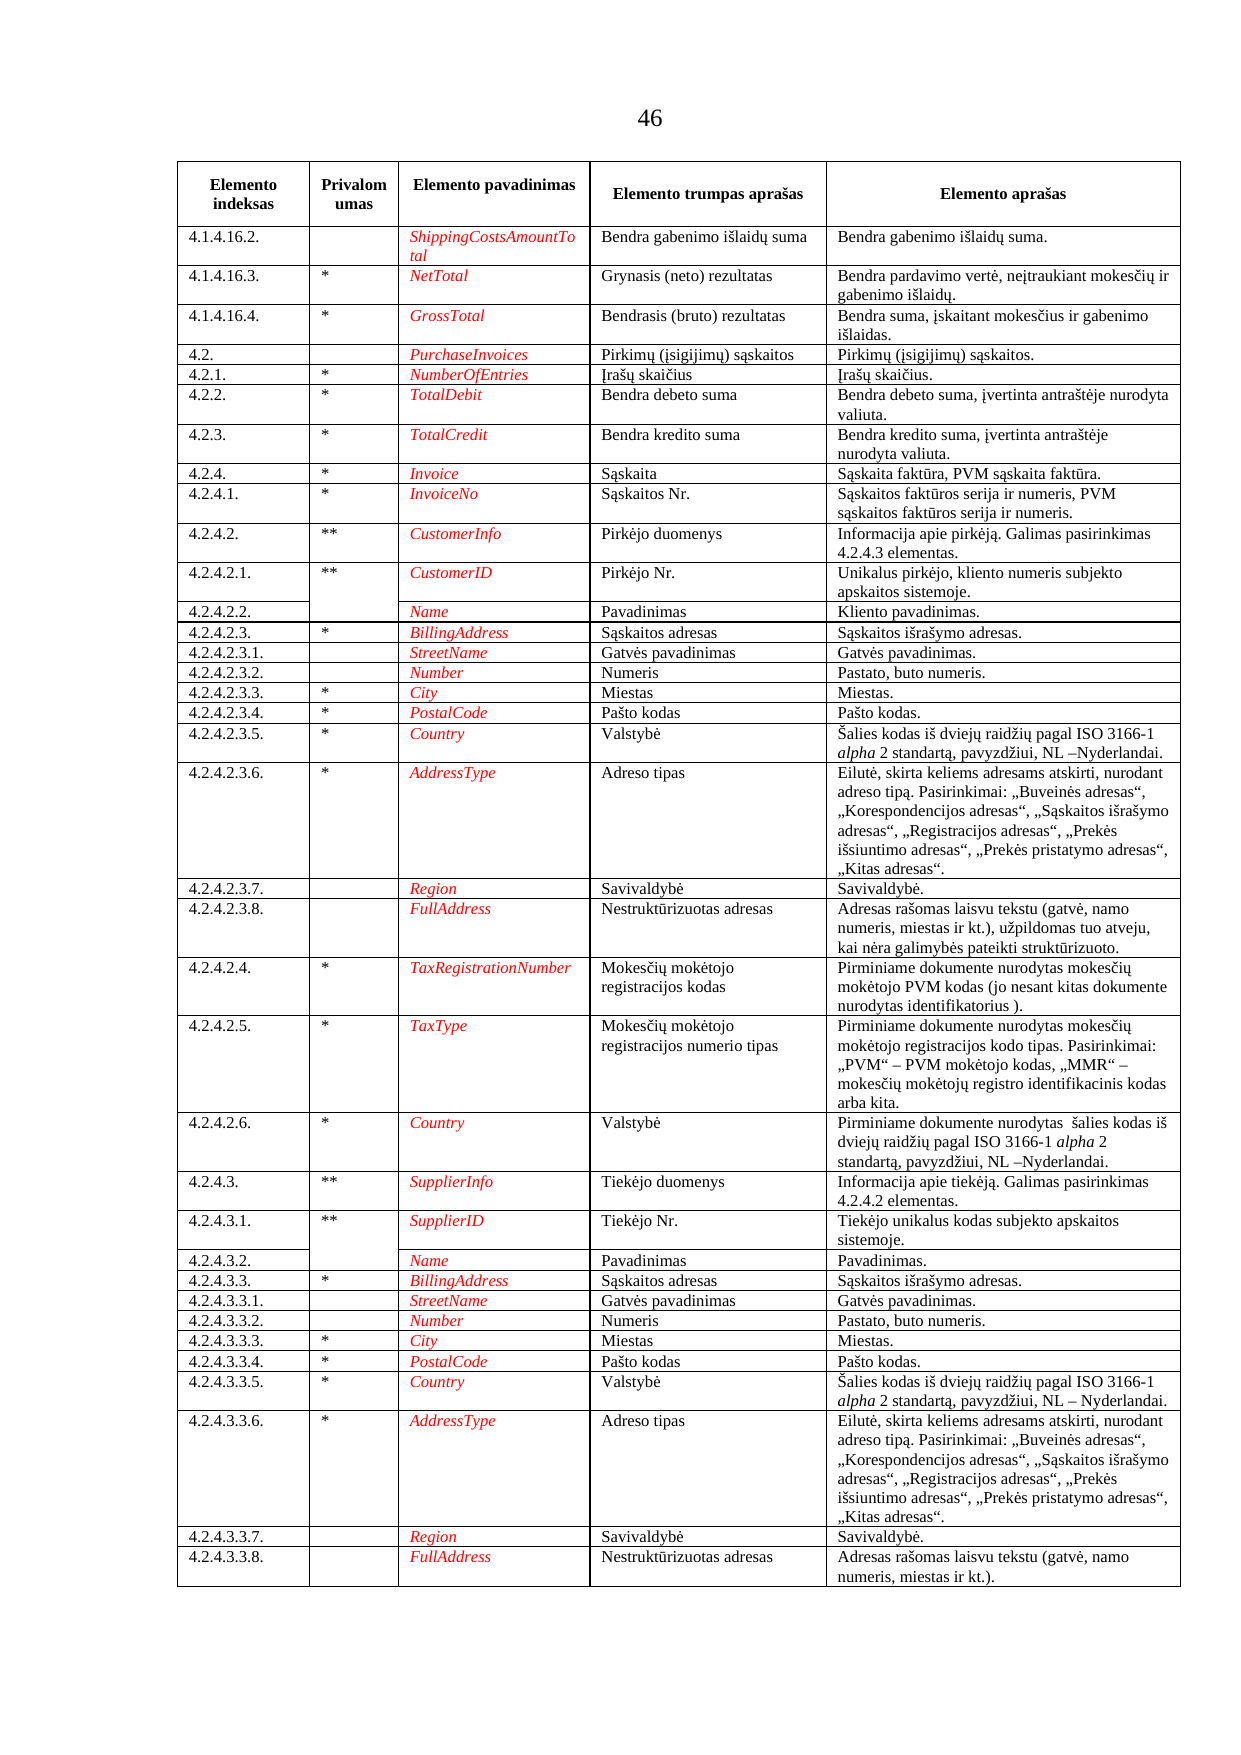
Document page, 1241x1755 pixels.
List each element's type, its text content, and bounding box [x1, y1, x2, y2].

table_cell Valstybė [591, 1372, 826, 1410]
table_cell 4.2.4.3.1. [178, 1211, 309, 1249]
table_cell Tiekėjo unikalus kodas subjekto apskaitos sistemoje. [827, 1211, 1180, 1249]
table_cell 4.2.4.3.3.7. [178, 1527, 309, 1546]
table_cell Unikalus pirkėjo, kliento numeris subjekto apskaitos sistemoje. [827, 563, 1180, 601]
table_cell [310, 663, 398, 682]
table_cell Sąskaitos faktūros serija ir numeris, PVM sąskaitos faktūros serija ir numeris. [827, 484, 1180, 522]
table_cell Pavadinimas. [827, 1250, 1180, 1269]
table_cell 4.2.4.2. [178, 524, 309, 562]
table_cell SupplierID [399, 1211, 589, 1249]
table_cell * [310, 724, 398, 762]
table_cell 4.2. [178, 345, 309, 364]
table_cell Savivaldybė. [827, 1527, 1180, 1546]
table_cell Savivaldybė. [827, 879, 1180, 898]
table_cell 4.2.4.3.3.8. [178, 1547, 309, 1586]
table_cell Bendra suma, įskaitant mokesčius ir gabenimo išlaidas. [827, 305, 1180, 344]
table_cell 4.2.4.3.3.2. [178, 1311, 309, 1330]
table_cell AddressType [399, 1411, 589, 1526]
table_cell 4.2.4.2.4. [178, 958, 309, 1015]
table_cell Region [399, 1527, 589, 1546]
table_cell * [310, 1411, 398, 1526]
table_cell City [399, 1331, 589, 1350]
table_cell City [399, 683, 589, 702]
table_header Elemento indeksas [178, 162, 309, 226]
table_cell 4.1.4.16.2. [178, 227, 309, 265]
table_cell 4.2.4.2.3.7. [178, 879, 309, 898]
table_cell 4.2.4.2.3.4. [178, 703, 309, 722]
table_cell * [310, 365, 398, 384]
table_cell PostalCode [399, 1351, 589, 1371]
table_cell * [310, 266, 398, 304]
table_cell Pavadinimas [591, 602, 826, 621]
table_cell Gatvės pavadinimas. [827, 643, 1180, 662]
table_cell Bendra kredito suma [591, 425, 826, 463]
table_cell [310, 345, 398, 364]
table_cell 4.2.3. [178, 425, 309, 463]
table_cell Bendra pardavimo vertė, neįtraukiant mokesčių ir gabenimo išlaidų. [827, 266, 1180, 304]
table_cell Pirminiame dokumente nurodytas mokesčių mokėtojo PVM kodas (jo nesant kitas dokumente nurodytas identifikatorius ). [827, 958, 1180, 1015]
table_cell Country [399, 1113, 589, 1171]
table_cell 4.2.4. [178, 464, 309, 483]
table_cell Sąskaitos išrašymo adresas. [827, 1271, 1180, 1290]
table_cell Nestruktūrizuotas adresas [591, 1547, 826, 1586]
table_cell Pirminiame dokumente nurodytas mokesčių mokėtojo registracijos kodo tipas. Pasirinkimai: „PVM“ – PVM mokėtojo kodas, „MMR“ –mokesčių mokėtojų registro identifikacinis kodas arba kita. [827, 1016, 1180, 1112]
table_cell Įrašų skaičius. [827, 365, 1180, 384]
table_cell * [310, 1271, 398, 1290]
table_cell StreetName [399, 1291, 589, 1310]
table_cell Pavadinimas [591, 1250, 826, 1269]
table_cell Eilutė, skirta keliems adresams atskirti, nurodant adreso tipą. Pasirinkimai: „Buveinės adresas“, „Korespondencijos adresas“, „Sąskaitos išrašymo adresas“, „Registracijos adresas“, „Prekės išsiuntimo adresas“, „Prekės pristatymo adresas“, „Kitas adresas“. [827, 763, 1180, 878]
table_cell 4.2.4.2.2. [178, 602, 309, 621]
table_cell Country [399, 724, 589, 762]
table_cell FullAddress [399, 1547, 589, 1586]
table_cell * [310, 1331, 398, 1350]
table_cell Bendra gabenimo išlaidų suma [591, 227, 826, 265]
table_cell * [310, 464, 398, 483]
table_cell Valstybė [591, 724, 826, 762]
table_cell ** [310, 1172, 398, 1210]
table_cell Name [399, 602, 589, 621]
table_cell 4.1.4.16.4. [178, 305, 309, 344]
table_cell 4.2.4.2.5. [178, 1016, 309, 1112]
table_cell Numeris [591, 663, 826, 682]
table_cell CustomerInfo [399, 524, 589, 562]
table_cell 4.1.4.16.3. [178, 266, 309, 304]
table_cell Sąskaitos išrašymo adresas. [827, 623, 1180, 642]
table_cell Kliento pavadinimas. [827, 602, 1180, 621]
table_cell Sąskaita [591, 464, 826, 483]
table_cell Nestruktūrizuotas adresas [591, 899, 826, 957]
table_cell ** [310, 1211, 398, 1269]
table_cell [310, 1527, 398, 1546]
table_cell Sąskaitos Nr. [591, 484, 826, 522]
table_cell Pašto kodas. [827, 1351, 1180, 1371]
table_cell Region [399, 879, 589, 898]
table_cell Tiekėjo duomenys [591, 1172, 826, 1210]
table_header Elemento pavadinimas [399, 162, 589, 226]
table_cell Invoice [399, 464, 589, 483]
table_cell Savivaldybė [591, 1527, 826, 1546]
table_cell 4.2.4.3.3. [178, 1271, 309, 1290]
table_cell 4.2.4.3. [178, 1172, 309, 1210]
table_cell Informacija apie tiekėją. Galimas pasirinkimas 4.2.4.2 elementas. [827, 1172, 1180, 1210]
table_cell ** [310, 563, 398, 621]
table_cell Pašto kodas [591, 703, 826, 722]
table_cell Number [399, 663, 589, 682]
table_cell 4.2.4.3.3.3. [178, 1331, 309, 1350]
table_cell TaxType [399, 1016, 589, 1112]
table_cell InvoiceNo [399, 484, 589, 522]
table_cell Bendra debeto suma, įvertinta antraštėje nurodyta valiuta. [827, 385, 1180, 423]
table_cell * [310, 484, 398, 522]
table_cell 4.2.4.2.1. [178, 563, 309, 601]
table_cell 4.2.4.2.3. [178, 623, 309, 642]
table_cell 4.2.4.2.3.8. [178, 899, 309, 957]
table_cell Sąskaita faktūra, PVM sąskaita faktūra. [827, 464, 1180, 483]
table_cell TotalDebit [399, 385, 589, 423]
table_cell ** [310, 524, 398, 562]
table_cell 4.2.1. [178, 365, 309, 384]
table_cell * [310, 305, 398, 344]
table_cell 4.2.4.2.3.6. [178, 763, 309, 878]
table_cell StreetName [399, 643, 589, 662]
table_header Elemento aprašas [827, 162, 1180, 226]
table_cell Adresas rašomas laisvu tekstu (gatvė, namo numeris, miestas ir kt.), užpildomas tuo atveju, kai nėra galimybės pateikti struktūrizuoto. [827, 899, 1180, 957]
table_cell AddressType [399, 763, 589, 878]
table_cell [310, 1291, 398, 1310]
table_cell BillingAddress [399, 623, 589, 642]
table_cell Savivaldybė [591, 879, 826, 898]
table_cell Šalies kodas iš dviejų raidžių pagal ISO 3166-1 alpha 2 standartą, pavyzdžiui, NL –Nyderlandai. [827, 724, 1180, 762]
table_cell Šalies kodas iš dviejų raidžių pagal ISO 3166-1 alpha 2 standartą, pavyzdžiui, NL – Nyderlandai. [827, 1372, 1180, 1410]
table_cell 4.2.4.2.3.3. [178, 683, 309, 702]
table_cell FullAddress [399, 899, 589, 957]
table_cell Miestas. [827, 1331, 1180, 1350]
table_cell Pašto kodas [591, 1351, 826, 1371]
table_cell 4.2.4.2.6. [178, 1113, 309, 1171]
table_cell GrossTotal [399, 305, 589, 344]
table_cell Valstybė [591, 1113, 826, 1171]
table_cell [310, 1311, 398, 1330]
table_cell * [310, 425, 398, 463]
table_cell Įrašų skaičius [591, 365, 826, 384]
table_cell * [310, 1113, 398, 1171]
table_cell Sąskaitos adresas [591, 1271, 826, 1290]
table_cell Gatvės pavadinimas. [827, 1291, 1180, 1310]
table_cell Bendrasis (bruto) rezultatas [591, 305, 826, 344]
table_cell Miestas. [827, 683, 1180, 702]
table_cell * [310, 683, 398, 702]
table_cell * [310, 763, 398, 878]
table_cell [310, 1547, 398, 1586]
table_cell * [310, 1372, 398, 1410]
table_cell Miestas [591, 1331, 826, 1350]
table_cell Numeris [591, 1311, 826, 1330]
table_cell Pirkimų (įsigijimų) sąskaitos [591, 345, 826, 364]
table_cell Pirkėjo duomenys [591, 524, 826, 562]
table_cell Gatvės pavadinimas [591, 643, 826, 662]
table_cell Name [399, 1250, 589, 1269]
table_cell 4.2.4.3.3.5. [178, 1372, 309, 1410]
table_cell Informacija apie pirkėją. Galimas pasirinkimas 4.2.4.3 elementas. [827, 524, 1180, 562]
table_cell Bendra gabenimo išlaidų suma. [827, 227, 1180, 265]
table_cell Pašto kodas. [827, 703, 1180, 722]
table_cell Bendra kredito suma, įvertinta antraštėje nurodyta valiuta. [827, 425, 1180, 463]
table_cell Pirminiame dokumente nurodytas šalies kodas iš dviejų raidžių pagal ISO 3166-1 alpha 2 standartą, pavyzdžiui, NL –Nyderlandai. [827, 1113, 1180, 1171]
table_cell 4.2.4.3.2. [178, 1250, 309, 1269]
table_cell * [310, 703, 398, 722]
table_cell Pirkimų (įsigijimų) sąskaitos. [827, 345, 1180, 364]
table_cell BillingAddress [399, 1271, 589, 1290]
table_cell * [310, 1351, 398, 1371]
table_cell Number [399, 1311, 589, 1330]
table_cell 4.2.4.3.3.1. [178, 1291, 309, 1310]
table_cell [310, 879, 398, 898]
table_cell CustomerID [399, 563, 589, 601]
table_cell Eilutė, skirta keliems adresams atskirti, nurodant adreso tipą. Pasirinkimai: „Buveinės adresas“, „Korespondencijos adresas“, „Sąskaitos išrašymo adresas“, „Registracijos adresas“, „Prekės išsiuntimo adresas“, „Prekės pristatymo adresas“, „Kitas adresas“. [827, 1411, 1180, 1526]
table_cell * [310, 1016, 398, 1112]
table_cell Adreso tipas [591, 763, 826, 878]
table_cell Pastato, buto numeris. [827, 663, 1180, 682]
table_cell Mokesčių mokėtojo registracijos numerio tipas [591, 1016, 826, 1112]
table_cell Miestas [591, 683, 826, 702]
table_cell 4.2.4.3.3.4. [178, 1351, 309, 1371]
table_cell 4.2.4.2.3.1. [178, 643, 309, 662]
table_cell PurchaseInvoices [399, 345, 589, 364]
table_cell Adresas rašomas laisvu tekstu (gatvė, namo numeris, miestas ir kt.). [827, 1547, 1180, 1586]
table_cell [310, 643, 398, 662]
table_cell 4.2.4.1. [178, 484, 309, 522]
table_cell Bendra debeto suma [591, 385, 826, 423]
table_cell Country [399, 1372, 589, 1410]
table_cell Sąskaitos adresas [591, 623, 826, 642]
table_header Elemento trumpas aprašas [591, 162, 826, 226]
table_cell Pirkėjo Nr. [591, 563, 826, 601]
table_cell Grynasis (neto) rezultatas [591, 266, 826, 304]
table_cell Pastato, buto numeris. [827, 1311, 1180, 1330]
table_header Privalomumas [310, 162, 398, 226]
table_cell 4.2.4.2.3.2. [178, 663, 309, 682]
table_cell NumberOfEntries [399, 365, 589, 384]
table_cell * [310, 623, 398, 642]
table_cell [310, 227, 398, 265]
table_cell * [310, 385, 398, 423]
table_cell PostalCode [399, 703, 589, 722]
table_cell TotalCredit [399, 425, 589, 463]
table_cell SupplierInfo [399, 1172, 589, 1210]
table_cell Gatvės pavadinimas [591, 1291, 826, 1310]
table_cell Tiekėjo Nr. [591, 1211, 826, 1249]
table_cell 4.2.4.3.3.6. [178, 1411, 309, 1526]
table_cell Adreso tipas [591, 1411, 826, 1526]
table_cell TaxRegistrationNumber [399, 958, 589, 1015]
table_cell ShippingCostsAmountTotal [399, 227, 589, 265]
table_cell NetTotal [399, 266, 589, 304]
table_cell 4.2.2. [178, 385, 309, 423]
table_cell [310, 899, 398, 957]
table_cell * [310, 958, 398, 1015]
table_cell 4.2.4.2.3.5. [178, 724, 309, 762]
table_cell Mokesčių mokėtojo registracijos kodas [591, 958, 826, 1015]
